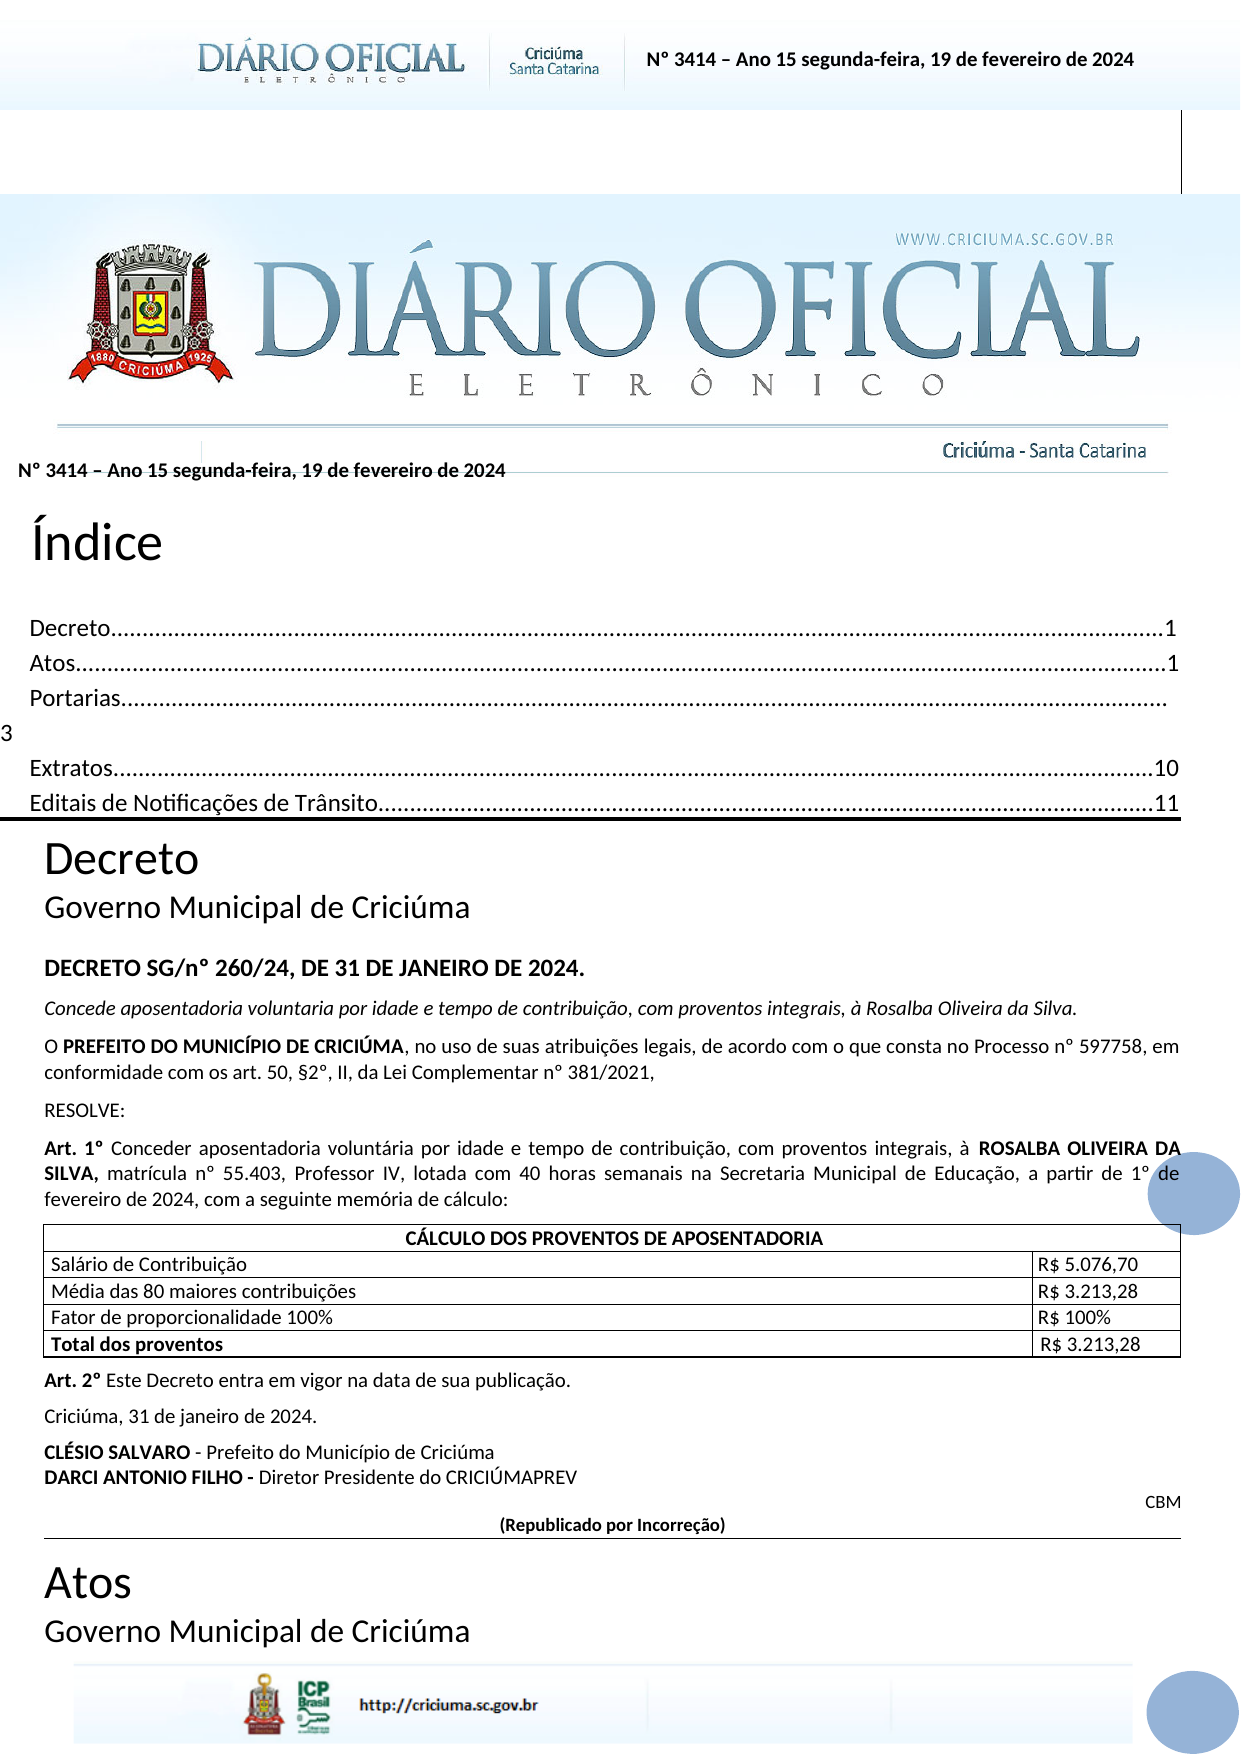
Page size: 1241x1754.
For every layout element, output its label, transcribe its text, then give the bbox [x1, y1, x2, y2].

table_cell Fator de proporcionalidade 100% [44, 1305, 1032, 1330]
text CLÉSIO SALVARO - Prefeito do Município de Criciúma [44, 1439, 1181, 1464]
table_cell Total dos proventos [44, 1331, 1032, 1356]
text Concede aposentadoria voluntaria por idade e tempo de contribuição, com proventos integrais, à Rosalba Oliveira da Silva. [44, 995, 1181, 1021]
table_header CÁLCULO DOS PROVENTOS DE APOSENTADORIA [44, 1225, 1180, 1251]
text Portarias......................................................................................................................................................................3 [0, 682, 1181, 747]
table_cell R$ 100% [1033, 1305, 1180, 1330]
text (Republicado por Incorreção) [44, 1513, 1181, 1538]
text DARCI ANTONIO FILHO - Diretor Presidente do CRICIÚMAPREV [44, 1464, 1181, 1490]
table_cell R$ 3.213,28 [1033, 1278, 1180, 1303]
text Criciúma, 31 de janeiro de 2024. [44, 1403, 1181, 1429]
text Governo Municipal de Criciúma [44, 886, 1181, 927]
table_cell R$ 5.076,70 [1033, 1252, 1180, 1277]
table_cell Média das 80 maiores contribuições [44, 1278, 1032, 1303]
text Art. 1º Conceder aposentadoria voluntária por idade e tempo de contribuição, com proventos integrais, à ROSALBA OLIVEIRA DA SILVA, matrícula nº 55.403, Professor IV, lotada com 40 horas semanais na Secretaria Municipal de Educação, a partir de 1º de fevereiro de 2024, com a seguinte memória de cálculo: [44, 1135, 1181, 1211]
text CBM [44, 1490, 1181, 1513]
text Governo Municipal de Criciúma [44, 1610, 1181, 1651]
text O PREFEITO DO MUNICÍPIO DE CRICIÚMA, no uso de suas atribuições legais, de acordo com o que consta no Processo nº 597758, em conformidade com os art. 50, §2º, II, da Lei Complementar nº 381/2021, [44, 1033, 1181, 1084]
text Editais de Notificações de Trânsito...........................................................................................................................11 [0, 787, 1181, 817]
table_cell Salário de Contribuição [44, 1252, 1032, 1277]
text Decreto.......................................................................................................................................................................1 [0, 612, 1181, 642]
table_cell R$ 3.213,28 [1033, 1331, 1180, 1356]
text Art. 2º Este Decreto entra em vigor na data de sua publicação. [44, 1368, 1181, 1393]
text Extratos.....................................................................................................................................................................10 [0, 752, 1181, 782]
text Decreto [44, 827, 1181, 886]
text RESOLVE: [44, 1097, 1181, 1122]
text Atos.............................................................................................................................................................................1 [0, 647, 1181, 677]
text Atos [44, 1551, 1181, 1610]
text DECRETO SG/nº 260/24, DE 31 DE JANEIRO DE 2024. [44, 952, 1181, 983]
